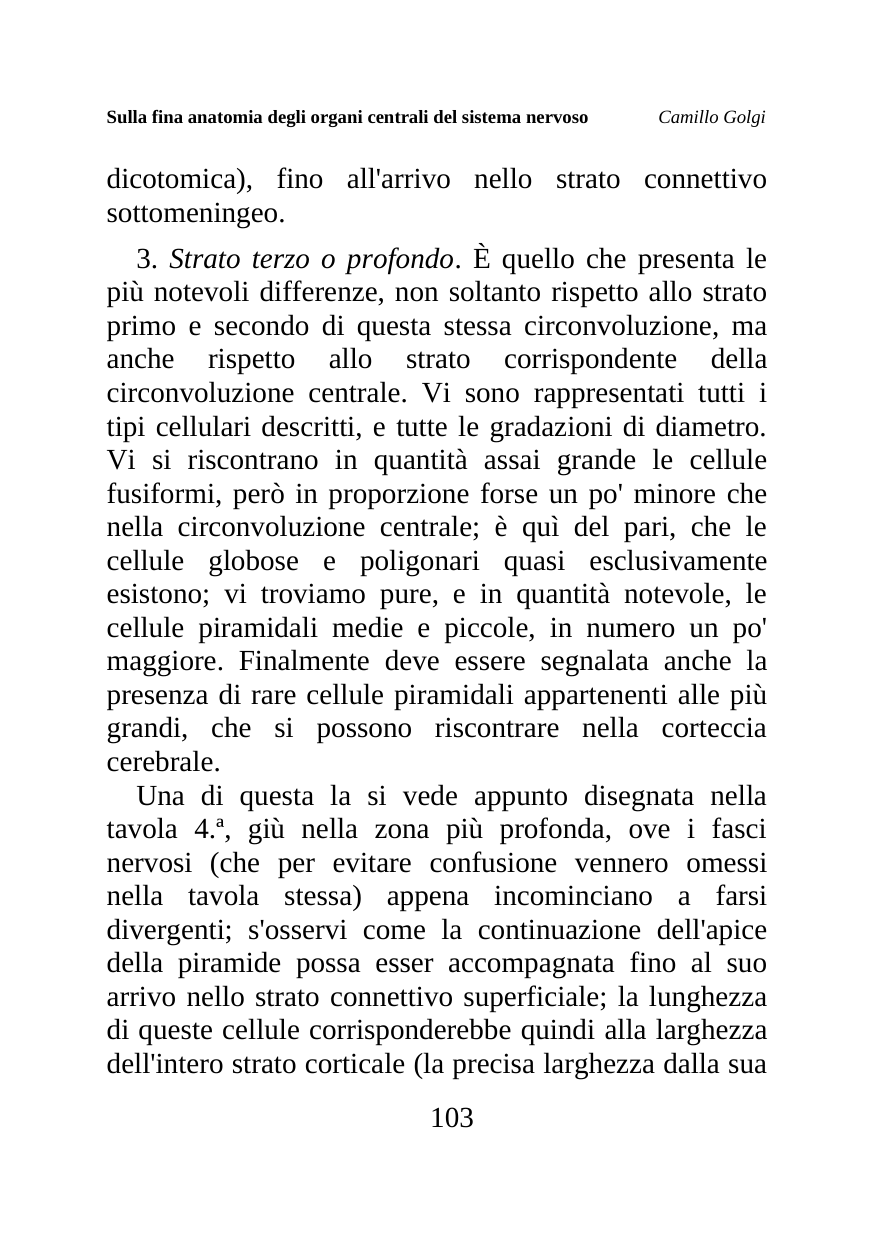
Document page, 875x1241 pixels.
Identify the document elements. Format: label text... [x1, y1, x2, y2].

text dicotomica), fino all'arrivo nello strato connettivo sottomeningeo. [106, 161, 768, 228]
text Una di questa la si vede appunto disegnata nella tavola 4.ª, giù nella zona più profonda, ove i fasci nervosi (che per evitare confusione vennero omessi nella tavola stessa) appena incominciano a farsi divergenti; s'osservi come la continuazione dell'apice della piramide possa esser accompagnata fino al suo arrivo nello strato connettivo superficiale; la lunghezza di queste cellule corrisponderebbe quindi alla larghezza dell'intero strato corticale (la precisa larghezza dalla sua [106, 778, 768, 1079]
text 3. Strato terzo o profondo. È quello che presenta le più notevoli differenze, non soltanto rispetto allo strato primo e secondo di questa stessa circonvoluzione, ma anche rispetto allo strato corrispondente della circonvoluzione centrale. Vi sono rappresentati tutti i tipi cellulari descritti, e tutte le gradazioni di diametro. Vi si riscontrano in quantità assai grande le cellule fusiformi, però in proporzione forse un po' minore che nella circonvoluzione centrale; è quì del pari, che le cellule globose e poligonari quasi esclusivamente esistono; vi troviamo pure, e in quantità notevole, le cellule piramidali medie e piccole, in numero un po' maggiore. Finalmente deve essere segnalata anche la presenza di rare cellule piramidali appartenenti alle più grandi, che si possono riscontrare nella corteccia cerebrale. [106, 241, 768, 778]
